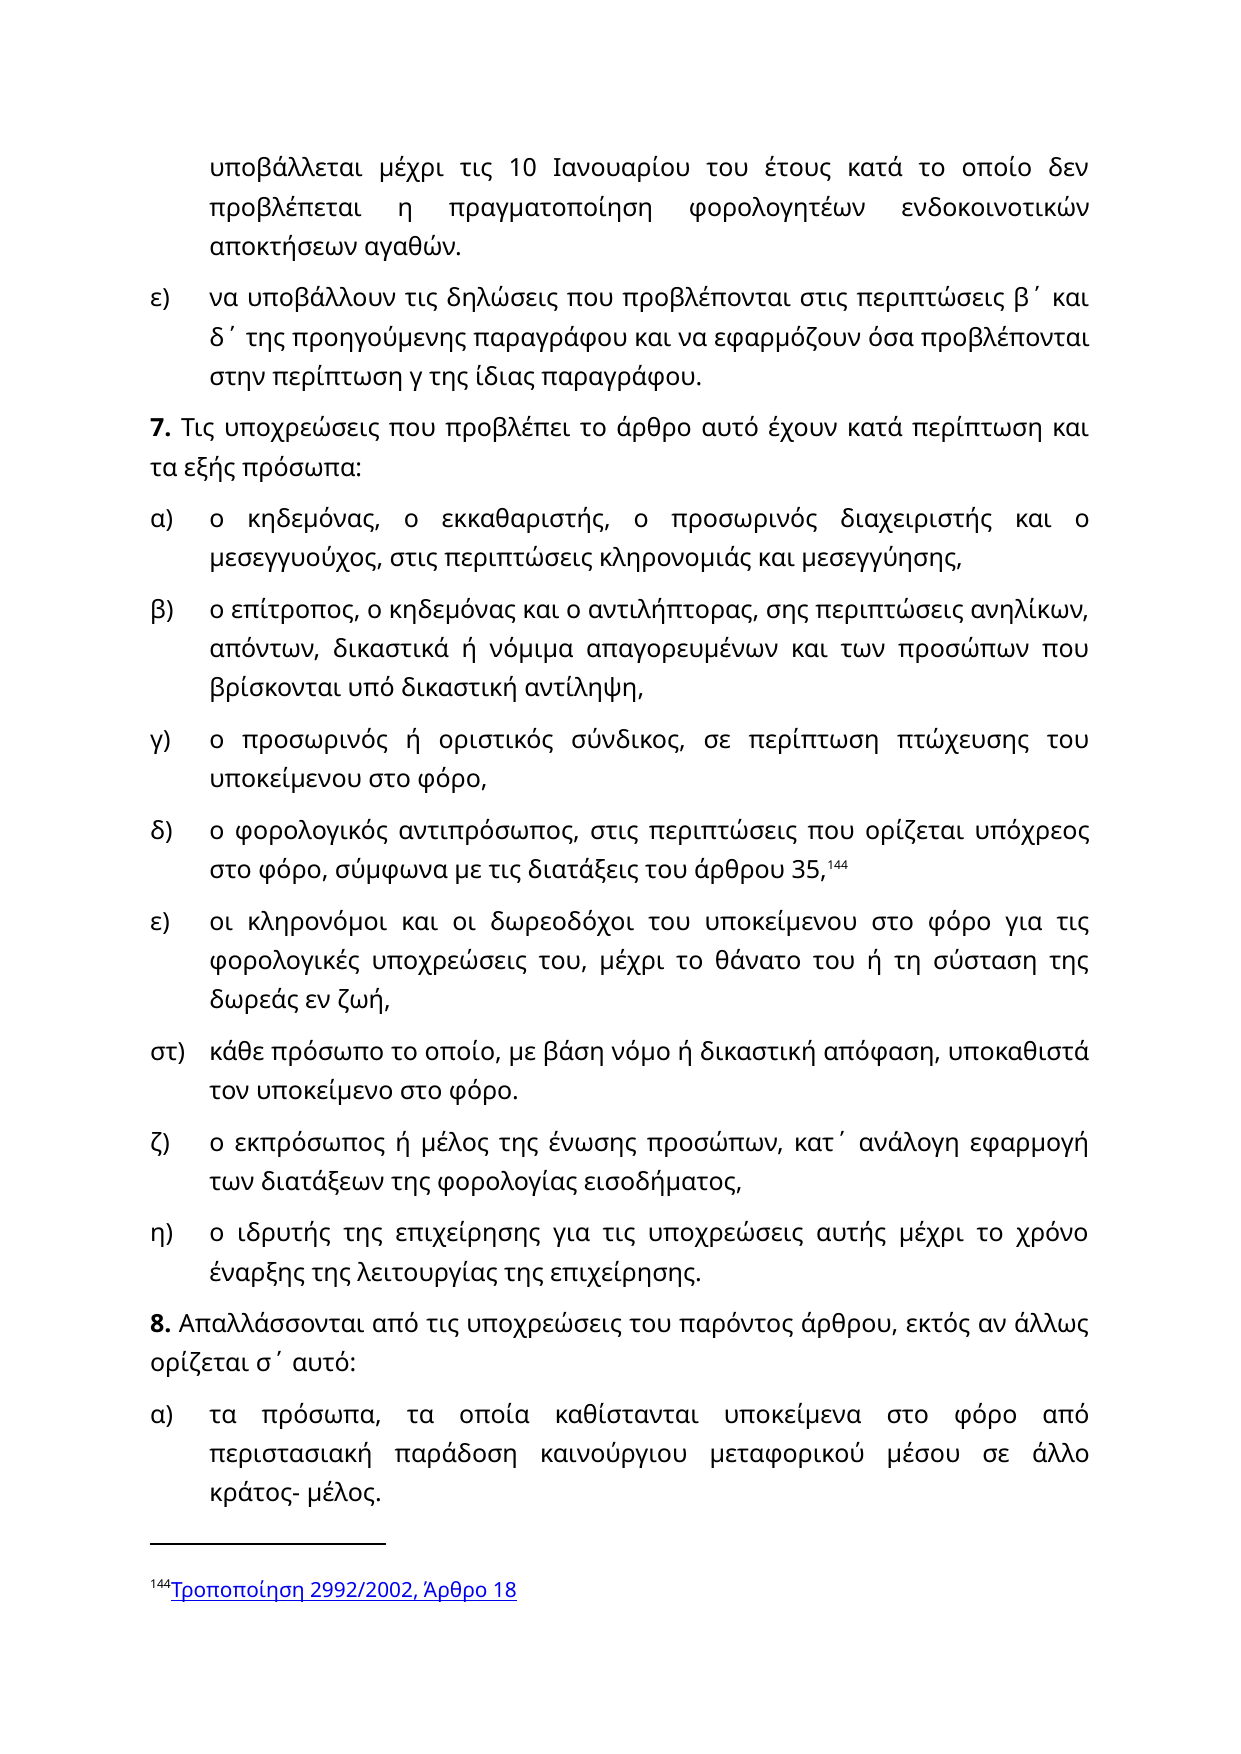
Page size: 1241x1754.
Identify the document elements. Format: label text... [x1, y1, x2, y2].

list α) ο κηδεμόνας, ο εκκαθαριστής, ο προσωρινός διαχειριστής και ο μεσεγγυούχος, στις περιπτώσεις κληρονομιάς και μεσεγγύησης, [150, 501, 1090, 574]
list ε) οι κληρονόμοι και οι δωρεοδόχοι του υποκείμενου στο φόρο για τις φορολογικές υποχρεώσεις του, μέχρι το θάνατο του ή τη σύσταση της δωρεάς εν ζωή, [150, 903, 1090, 1016]
text Τροποποίηση 2992/2002, Άρθρο 18 [150, 1576, 1090, 1604]
list ζ) ο εκπρόσωπος ή μέλος της ένωσης προσώπων, κατ΄ ανάλογη εφαρμογή των διατάξεων της φορολογίας εισοδήματος, [150, 1124, 1090, 1197]
list στ) κάθε πρόσωπο το οποίο, με βάση νόμο ή δικαστική απόφαση, υποκαθιστά τον υποκείμενο στο φόρο. [150, 1033, 1090, 1107]
list γ) ο προσωρινός ή οριστικός σύνδικος, σε περίπτωση πτώχευσης του υποκείμενου στο φόρο, [150, 722, 1090, 795]
list η) ο ιδρυτής της επιχείρησης για τις υποχρεώσεις αυτής μέχρι το χρόνο έναρξης της λειτουργίας της επιχείρησης. [150, 1215, 1090, 1288]
text 7. Τις υποχρεώσεις που προβλέπει το άρθρο αυτό έχουν κατά περίπτωση και τα εξής πρόσωπα: [150, 410, 1090, 483]
list ε) να υποβάλλουν τις δηλώσεις που προβλέπονται στις περιπτώσεις β΄ και δ΄ της προηγούμενης παραγράφου και να εφαρμόζουν όσα προβλέπονται στην περίπτωση γ της ίδιας παραγράφου. [150, 280, 1090, 392]
list δ) ο φορολογικός αντιπρόσωπος, στις περιπτώσεις που ορίζεται υπόχρεος στο φόρο, σύμφωνα με τις διατάξεις του άρθρου 35, [150, 812, 1090, 886]
list υποβάλλεται μέχρι τις 10 Ιανουαρίου του έτους κατά το οποίο δεν προβλέπεται η πραγματοποίηση φορολογητέων ενδοκοινοτικών αποκτήσεων αγαθών. [150, 150, 1090, 262]
list α) τα πρόσωπα, τα οποία καθίστανται υποκείμενα στο φόρο από περιστασιακή παράδοση καινούργιου μεταφορικού μέσου σε άλλο κράτος- μέλος. [150, 1397, 1090, 1509]
text 8. Απαλλάσσονται από τις υποχρεώσεις του παρόντος άρθρου, εκτός αν άλλως ορίζεται σ΄ αυτό: [150, 1306, 1090, 1379]
list β) ο επίτροπος, ο κηδεμόνας και ο αντιλήπτορας, σης περιπτώσεις ανηλίκων, απόντων, δικαστικά ή νόμιμα απαγορευμένων και των προσώπων που βρίσκονται υπό δικαστική αντίληψη, [150, 592, 1090, 704]
